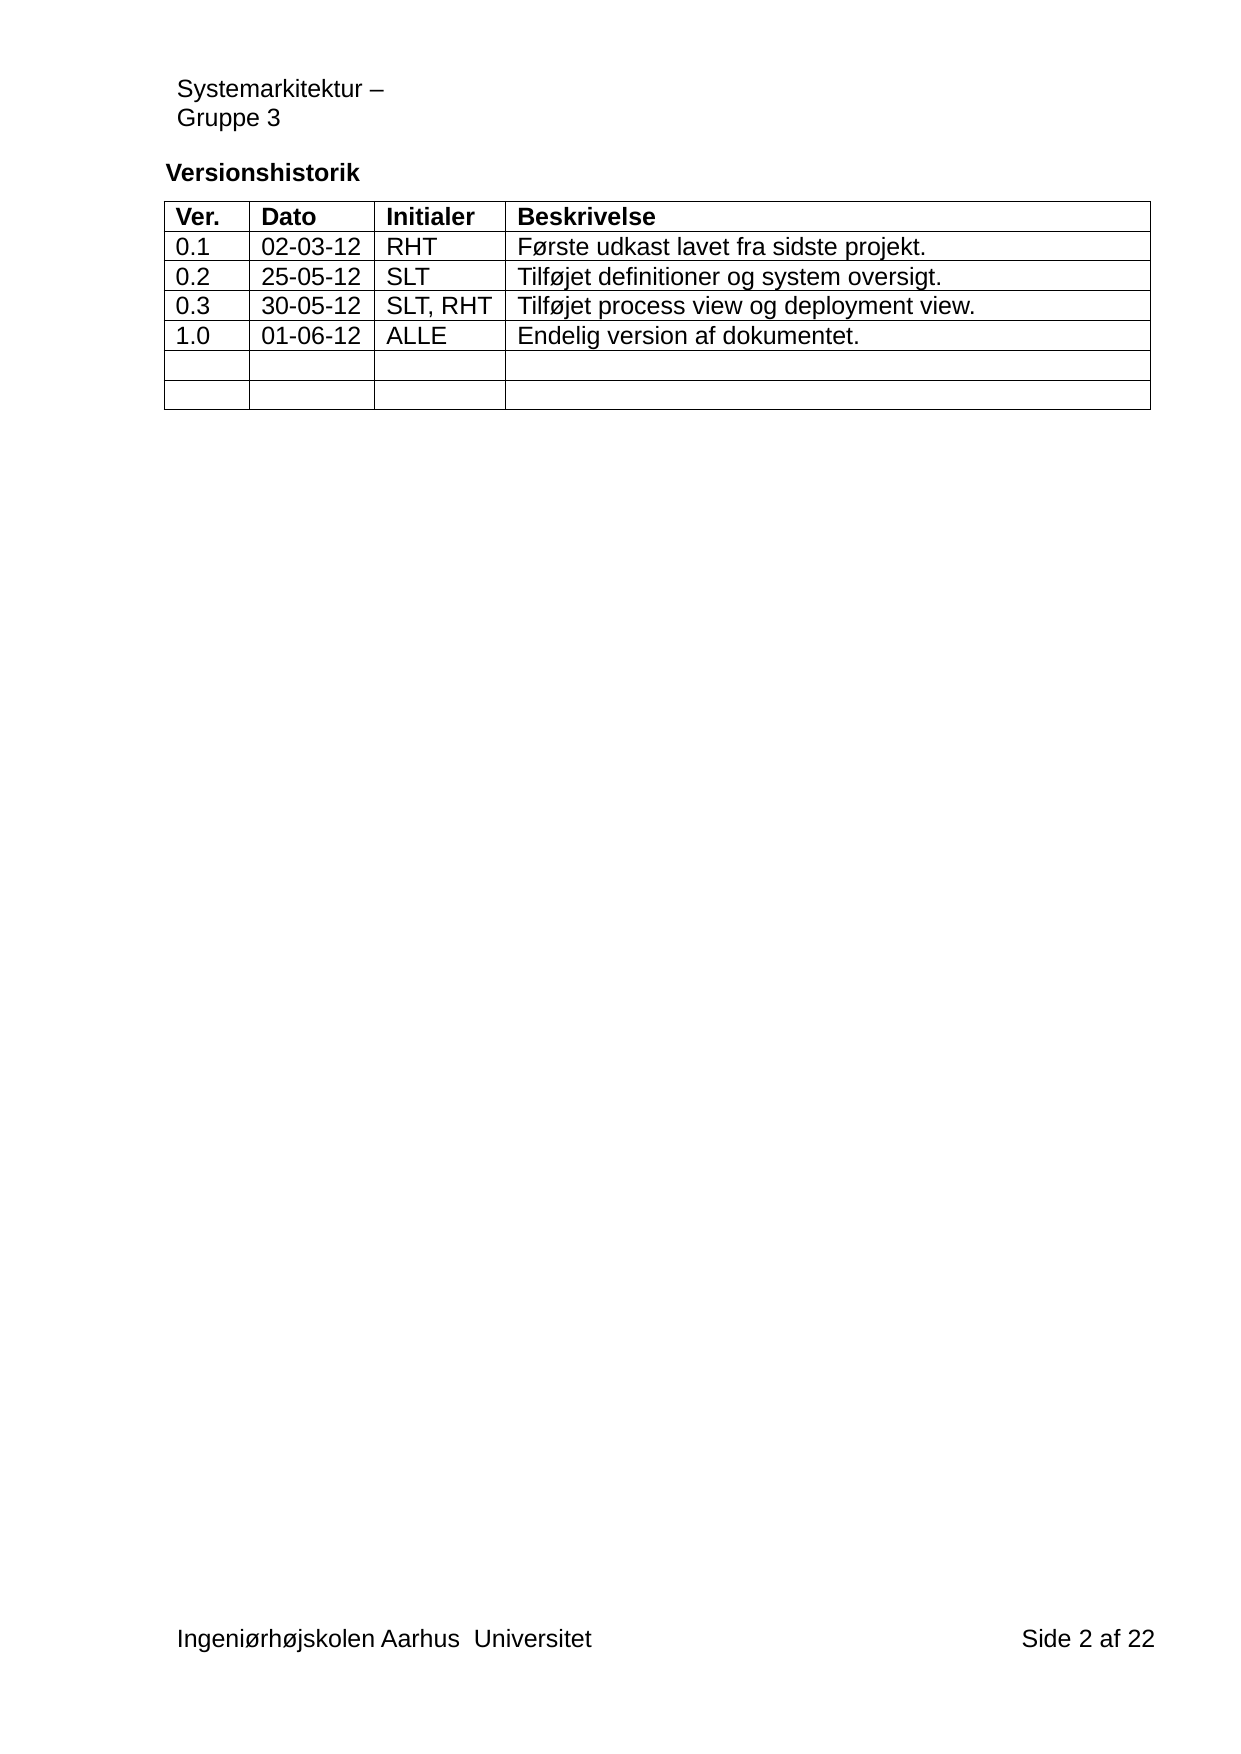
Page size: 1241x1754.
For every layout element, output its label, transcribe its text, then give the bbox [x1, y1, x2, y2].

table_cell ALLE [375, 321, 505, 350]
text Versionshistorik [165, 158, 1152, 186]
table_header Initialer [375, 202, 505, 231]
table_cell [375, 351, 505, 379]
table_header Beskrivelse [506, 202, 1150, 231]
table_cell Endelig version af dokumentet. [506, 321, 1150, 350]
table_cell [250, 351, 374, 379]
table_cell [506, 381, 1150, 409]
table_cell Tilføjet process view og deployment view. [506, 291, 1150, 320]
table_cell RHT [375, 232, 505, 260]
table_cell 0.3 [165, 291, 249, 320]
table_cell 02-03-12 [250, 232, 374, 260]
table_header Dato [250, 202, 374, 231]
table_cell [165, 381, 249, 409]
table_cell [165, 351, 249, 379]
table_cell Første udkast lavet fra sidste projekt. [506, 232, 1150, 260]
table_cell 0.1 [165, 232, 249, 260]
table_cell [506, 351, 1150, 379]
table_cell Tilføjet definitioner og system oversigt. [506, 261, 1150, 290]
table_cell 25-05-12 [250, 261, 374, 290]
table_cell 1.0 [165, 321, 249, 350]
table_cell 0.2 [165, 261, 249, 290]
table_cell [250, 381, 374, 409]
table_cell 30-05-12 [250, 291, 374, 320]
table_cell 01-06-12 [250, 321, 374, 350]
table_header Ver. [165, 202, 249, 231]
table_cell SLT, RHT [375, 291, 505, 320]
table_cell [375, 381, 505, 409]
table_cell SLT [375, 261, 505, 290]
